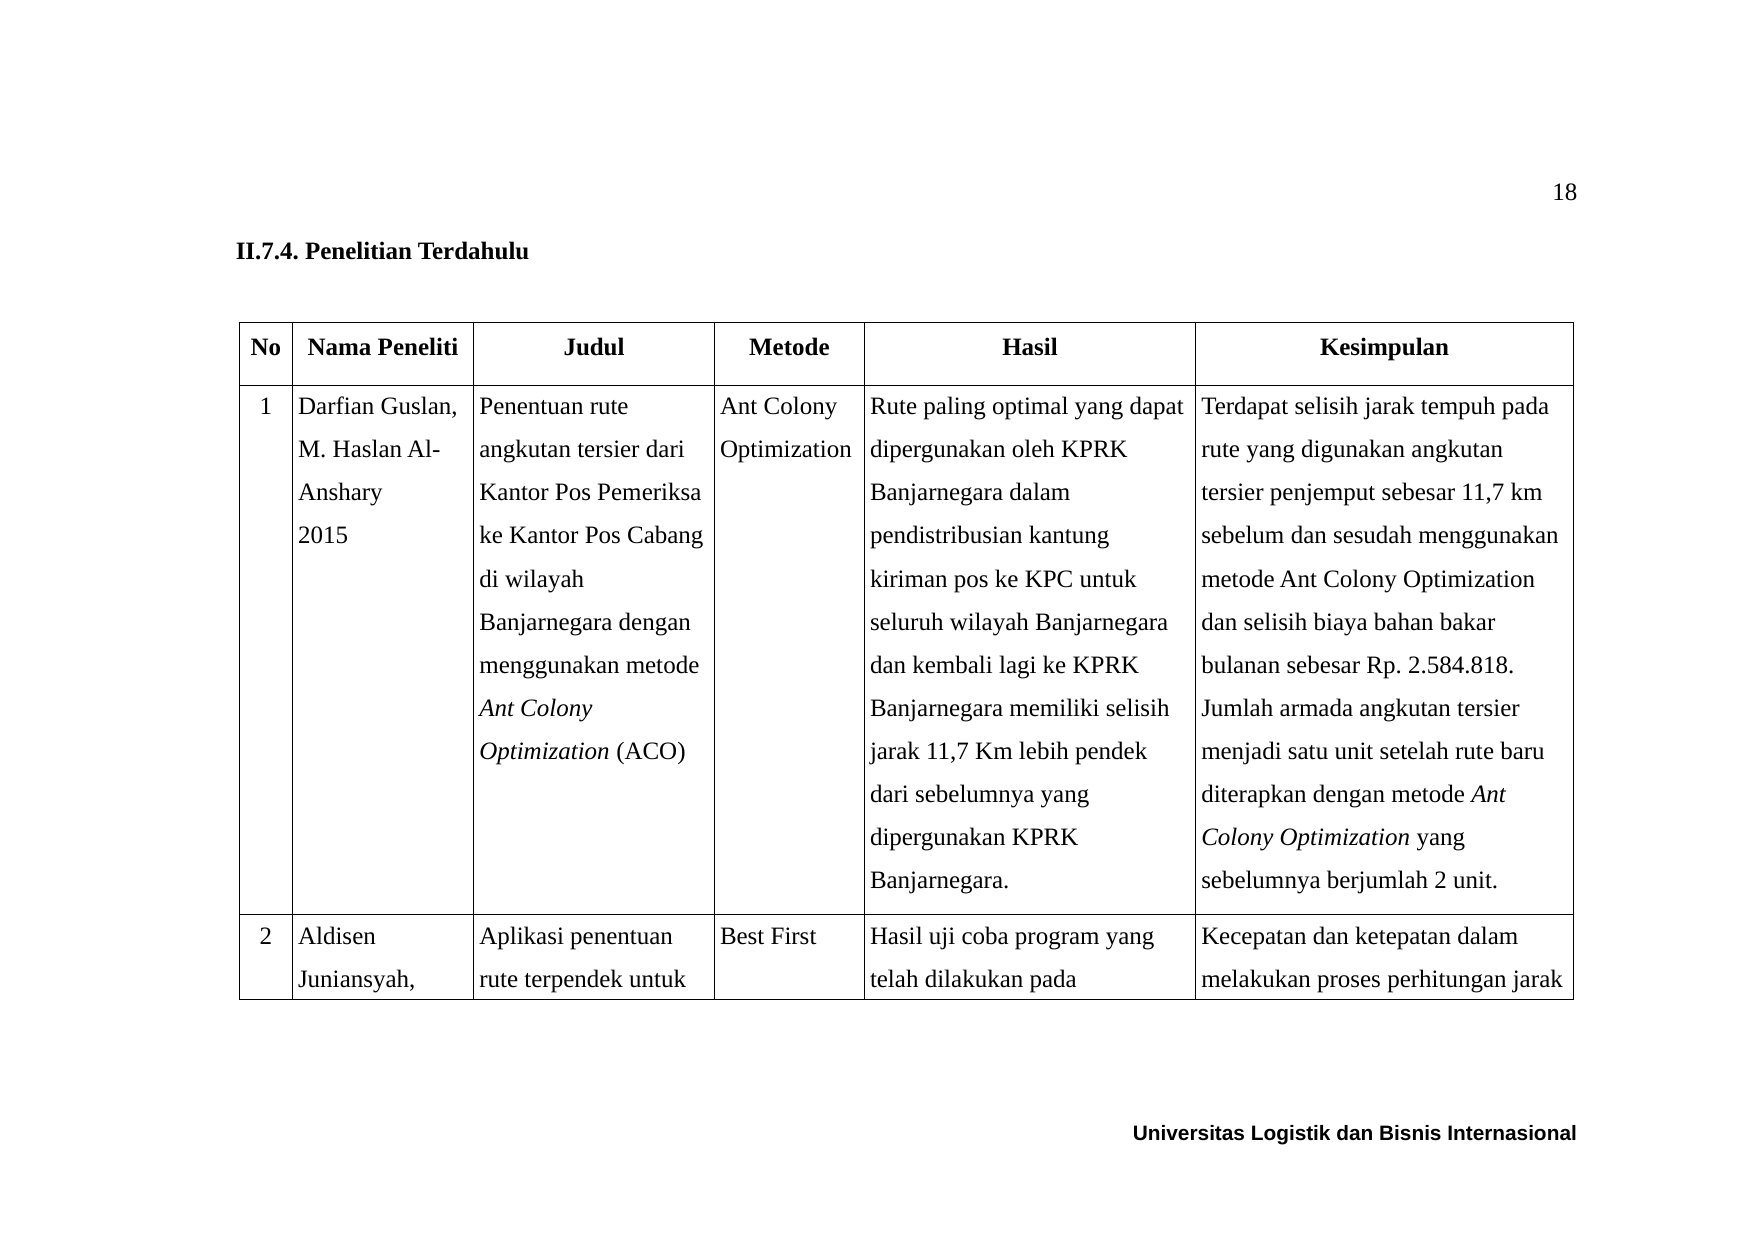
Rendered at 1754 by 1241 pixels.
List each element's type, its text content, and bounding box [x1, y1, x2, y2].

table_cell 2 [240, 915, 292, 999]
table_header No [240, 323, 292, 384]
table_cell Ant Colony Optimization [715, 386, 864, 914]
subtitle Penelitian Terdahulu [236, 236, 1577, 264]
table_cell Penentuan rute angkutan tersier dari Kantor Pos Pemeriksa ke Kantor Pos Cabang di wilayah Banjarnegara dengan menggunakan metode Ant Colony Optimization (ACO) [474, 386, 714, 914]
table_cell Best First [715, 915, 864, 999]
table_header Nama Peneliti [293, 323, 473, 384]
table_header Metode [715, 323, 864, 384]
table_cell Aldisen Juniansyah, [293, 915, 473, 999]
table_cell Hasil uji coba program yang telah dilakukan pada [865, 915, 1195, 999]
table_cell Kecepatan dan ketepatan dalam melakukan proses perhitungan jarak [1196, 915, 1573, 999]
table_header Kesimpulan [1196, 323, 1573, 384]
table_header Hasil [865, 323, 1195, 384]
table_cell Aplikasi penentuan rute terpendek untuk [474, 915, 714, 999]
table_cell 1 [240, 386, 292, 914]
table_cell Darfian Guslan, M. Haslan Al-Anshary 2015 [293, 386, 473, 914]
table_header Judul [474, 323, 714, 384]
table_cell Terdapat selisih jarak tempuh pada rute yang digunakan angkutan tersier penjemput sebesar 11,7 km sebelum dan sesudah menggunakan metode Ant Colony Optimization dan selisih biaya bahan bakar bulanan sebesar Rp. 2.584.818. Jumlah armada angkutan tersier menjadi satu unit setelah rute baru diterapkan dengan metode Ant Colony Optimization yang sebelumnya berjumlah 2 unit. [1196, 386, 1573, 914]
table_cell Rute paling optimal yang dapat dipergunakan oleh KPRK Banjarnegara dalam pendistribusian kantung kiriman pos ke KPC untuk seluruh wilayah Banjarnegara dan kembali lagi ke KPRK Banjarnegara memiliki selisih jarak 11,7 Km lebih pendek dari sebelumnya yang dipergunakan KPRK Banjarnegara. [865, 386, 1195, 914]
